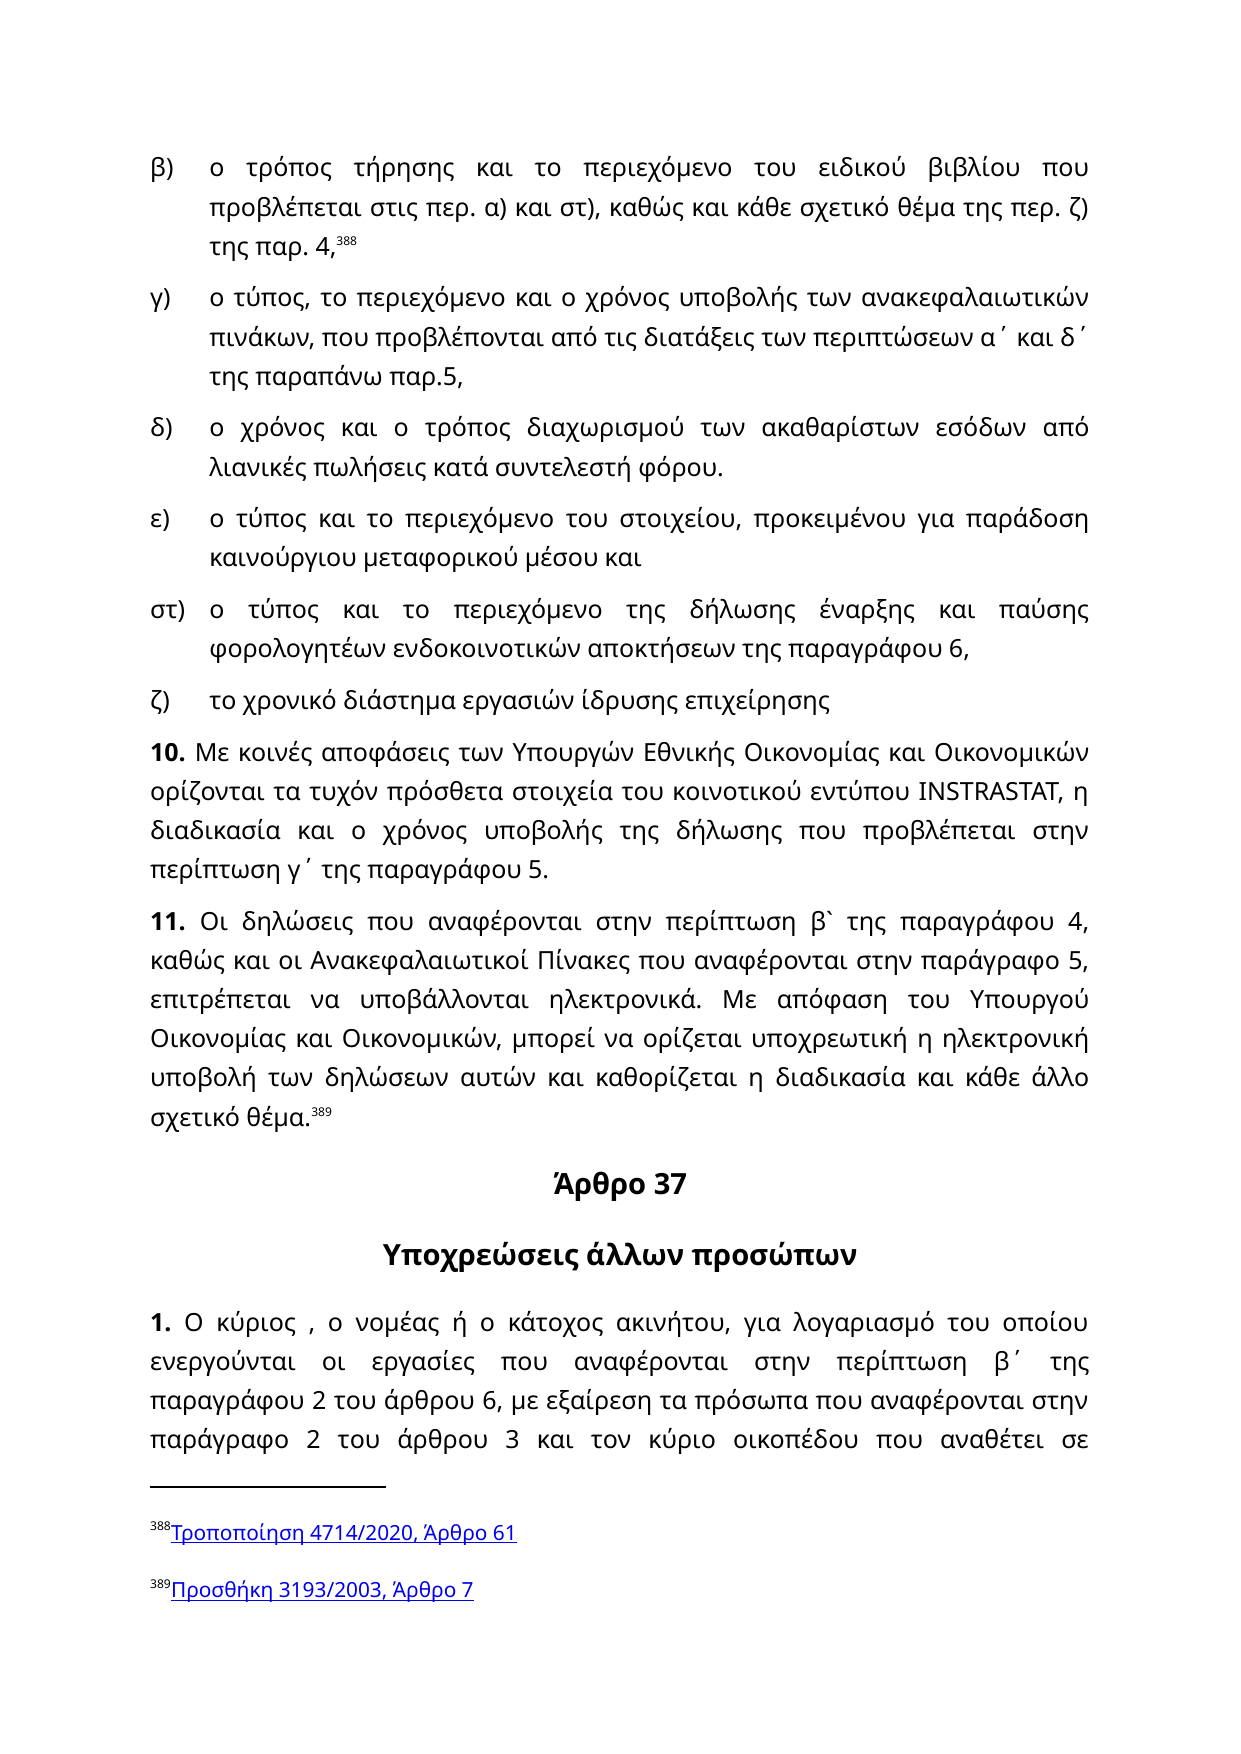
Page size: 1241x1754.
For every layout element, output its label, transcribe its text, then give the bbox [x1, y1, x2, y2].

text 1. Ο κύριος , ο νομέας ή ο κάτοχος ακινήτου, για λογαριασμό του οποίου ενεργούνται οι εργασίες που αναφέρονται στην περίπτωση β΄ της παραγράφου 2 του άρθρου 6, με εξαίρεση τα πρόσωπα που αναφέρονται στην παράγραφο 2 του άρθρου 3 και τον κύριο οικοπέδου που αναθέτει σε [150, 1304, 1090, 1456]
text 10. Με κοινές αποφάσεις των Υπουργών Εθνικής Οικονομίας και Οικονομικών ορίζονται τα τυχόν πρόσθετα στοιχεία του κοινοτικού εντύπου INSTRASTAT, η διαδικασία και ο χρόνος υποβολής της δήλωσης που προβλέπεται στην περίπτωση γ΄ της παραγράφου 5. [150, 734, 1090, 886]
subtitle Άρθρο 37 [150, 1163, 1090, 1203]
list στ) ο τύπος και το περιεχόμενο της δήλωσης έναρξης και παύσης φορολογητέων ενδοκοινοτικών αποκτήσεων της παραγράφου 6, [150, 592, 1090, 665]
list γ) ο τύπος, το περιεχόμενο και ο χρόνος υποβολής των ανακεφαλαιωτικών πινάκων, που προβλέπονται από τις διατάξεις των περιπτώσεων α΄ και δ΄ της παραπάνω παρ.5, [150, 280, 1090, 392]
list δ) ο χρόνος και ο τρόπος διαχωρισμού των ακαθαρίστων εσόδων από λιανικές πωλήσεις κατά συντελεστή φόρου. [150, 410, 1090, 483]
text Προσθήκη 3193/2003, Άρθρο 7 [150, 1576, 1090, 1604]
text Τροποποίηση 4714/2020, Άρθρο 61 [150, 1518, 1090, 1546]
text 11. Οι δηλώσεις που αναφέρονται στην περίπτωση β` της παραγράφου 4, καθώς και οι Ανακεφαλαιωτικοί Πίνακες που αναφέρονται στην παράγραφο 5, επιτρέπεται να υποβάλλονται ηλεκτρονικά. Με απόφαση του Υπουργού Οικονομίας και Οικονομικών, μπορεί να ορίζεται υποχρεωτική η ηλεκτρονική υποβολή των δηλώσεων αυτών και καθορίζεται η διαδικασία και κάθε άλλο σχετικό θέμα. [150, 903, 1090, 1133]
subtitle Υποχρεώσεις άλλων προσώπων [150, 1234, 1090, 1274]
list ε) ο τύπος και το περιεχόμενο του στοιχείου, προκειμένου για παράδοση καινούργιου μεταφορικού μέσου και [150, 501, 1090, 574]
list β) ο τρόπος τήρησης και το περιεχόμενο του ειδικού βιβλίου που προβλέπεται στις περ. α) και στ), καθώς και κάθε σχετικό θέμα της περ. ζ) της παρ. 4, [150, 150, 1090, 262]
list ζ) το χρονικό διάστημα εργασιών ίδρυσης επιχείρησης [150, 682, 1090, 717]
